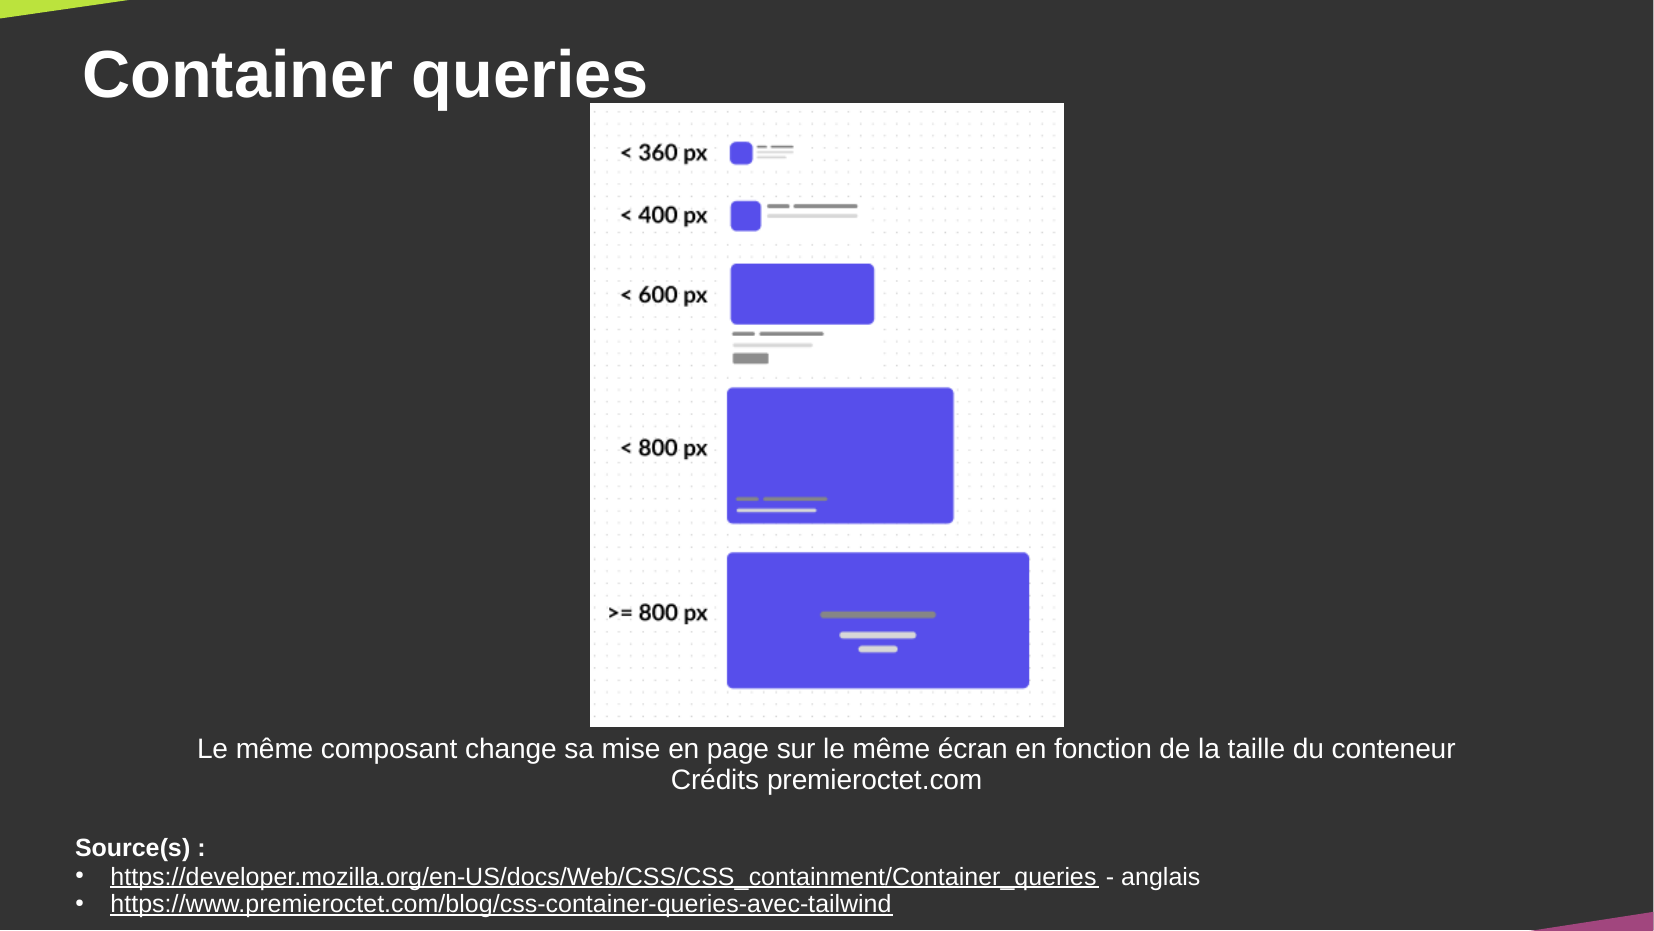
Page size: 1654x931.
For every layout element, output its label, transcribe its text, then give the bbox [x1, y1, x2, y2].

text_box [1529, 911, 1654, 931]
picture [590, 103, 1064, 725]
text_box Source(s) : https://developer.mozilla.org/en-US/docs/Web/CSS/CSS_containment/Container_queries - anglais https://www.premieroctet.com/blog/css-container-queries-avec-tailwind [60, 826, 1546, 926]
text_box Le même composant change sa mise en page sur le même écran en fonction de la taille du conteneur Crédits premieroctet.com [135, 725, 1518, 804]
title Container queries [82, 37, 1276, 122]
text_box [0, 0, 129, 19]
